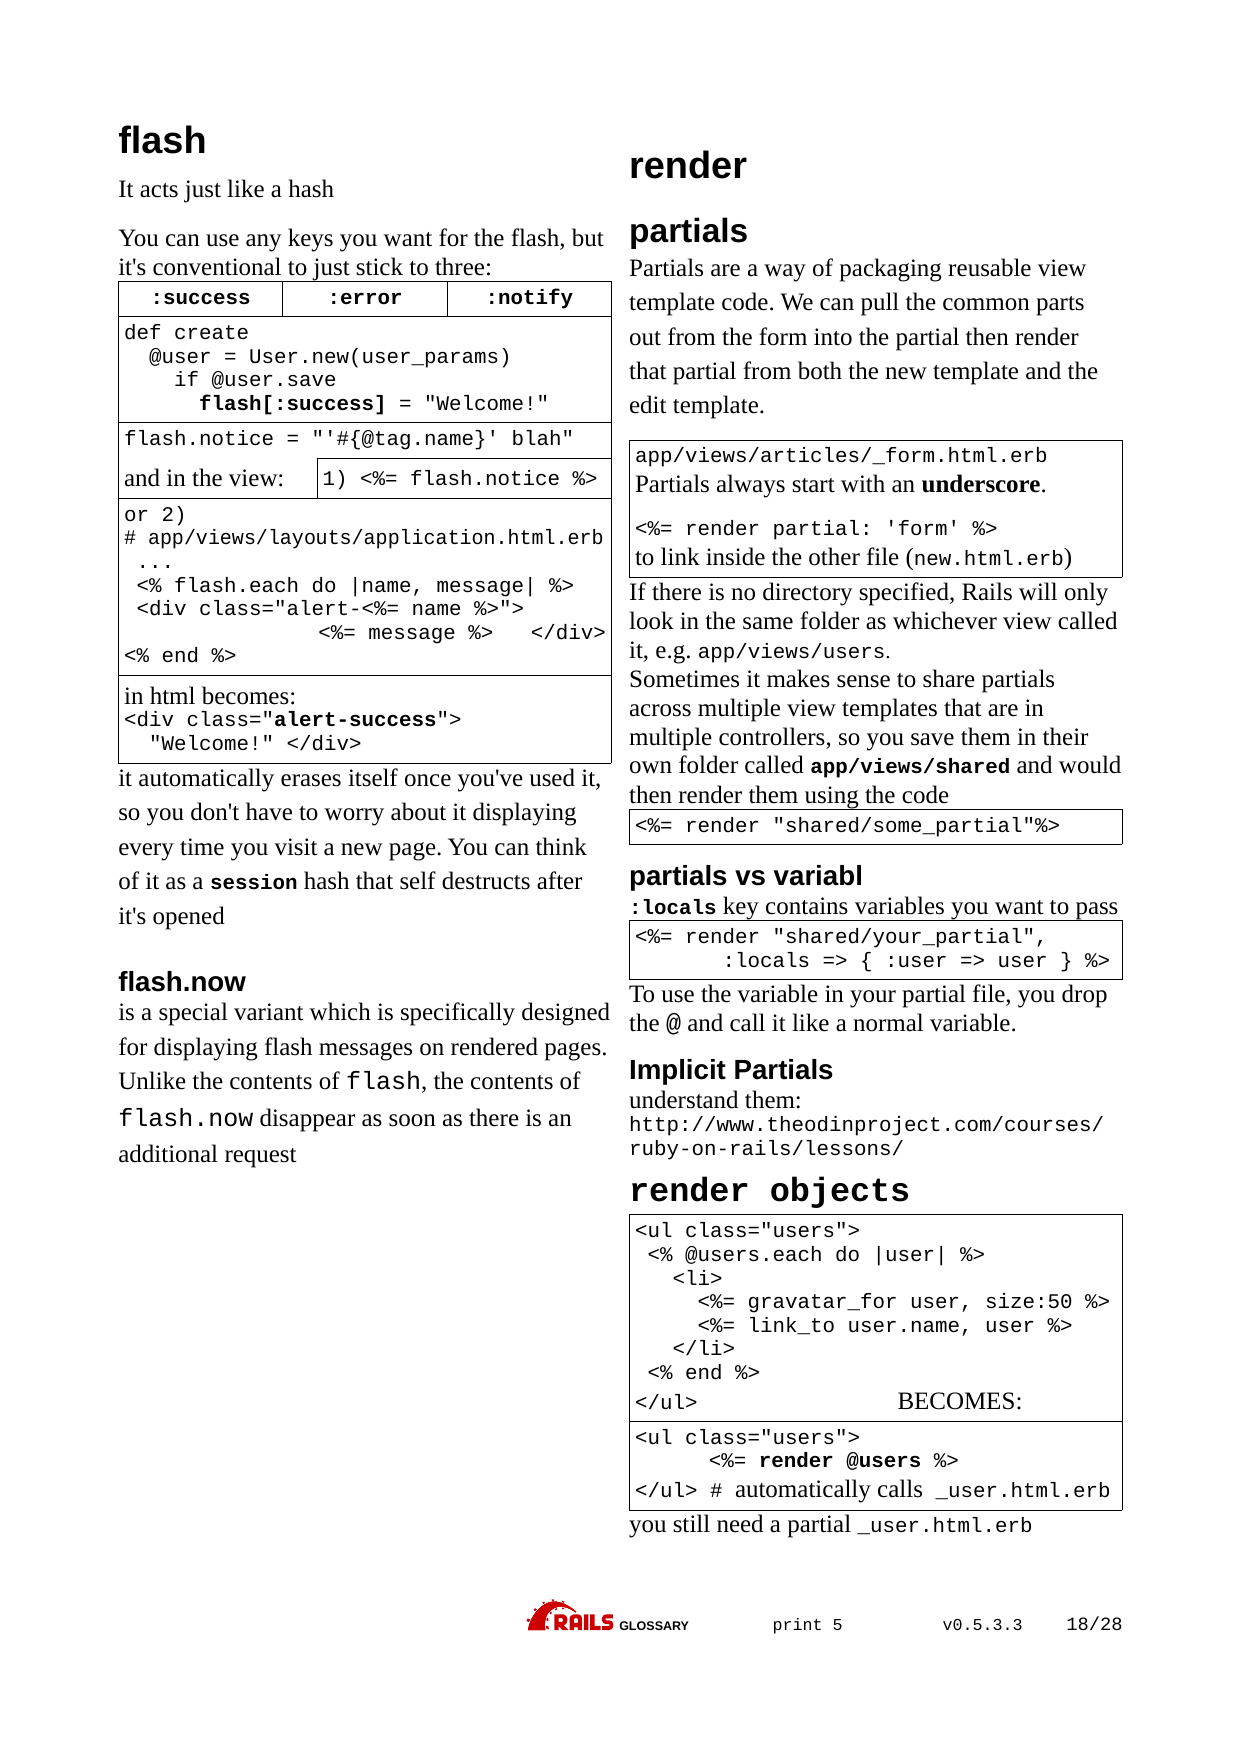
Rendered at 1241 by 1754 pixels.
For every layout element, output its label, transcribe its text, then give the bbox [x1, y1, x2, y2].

table_cell or 2) # app/views/layouts/application.html.erb ... <% flash.each do |name, message| %> <div class="alert-<%= name %>"> <%= message %> </div> <% end %> [119, 499, 611, 675]
text If there is no directory specified, Rails will only look in the same folder as whichever view called it, e.g. app/views/users. [629, 578, 1122, 664]
text Partials are a way of packaging reusable view template code. We can pull the common parts out from the form into the partial then render that partial from both the new template and the edit template. [629, 253, 1122, 419]
table_cell flash.notice = "'#{@tag.name}' blah" [119, 423, 611, 457]
text http://www.theodinproject.com/courses/ruby-on-rails/lessons/ [629, 1114, 1122, 1162]
table_header :success [119, 282, 282, 316]
text It acts just like a hash [118, 174, 611, 203]
subtitle partials vs variabl [629, 859, 1122, 891]
text To use the variable in your partial file, you drop the @ and call it like a normal variable. [629, 980, 1122, 1039]
text understand them: [629, 1086, 1122, 1114]
table_header <%= render "shared/your_partial", :locals => { :user => user } %> [630, 921, 1122, 979]
table_header <ul class="users"> <% @users.each do |user| %> <li> <%= gravatar_for user, size:50 %> <%= link_to user.name, user %> </li> <% end %> </ul> BECOMES: [630, 1215, 1122, 1421]
table_header <%= render "shared/some_partial"%> [630, 810, 1122, 844]
text Sometimes it makes sense to share partials across multiple view templates that are in multiple controllers, so you save them in their own folder called app/views/shared and would then render them using the code [629, 664, 1122, 809]
table_header :error [283, 282, 447, 316]
table_cell and in the view: [119, 458, 317, 498]
table_cell 1) <%= flash.notice %> [318, 459, 611, 498]
text You can use any keys you want for the flash, but it's conventional to just stick to three: [118, 223, 611, 281]
table_header def create @user = User.new(user_params) if @user.save flash[:success] = "Welcome!" [119, 317, 611, 422]
subtitle render [629, 143, 1122, 187]
text is a special variant which is specifically designed for displaying flash messages on rendered pages. Unlike the contents of flash, the contents of flash.now disappear as soon as there is an additional request [118, 997, 611, 1168]
subtitle render objects [629, 1173, 1122, 1211]
subtitle flash [118, 118, 611, 162]
table_cell <ul class="users"> <%= render @users %> </ul> # automatically calls _user.html.erb [630, 1422, 1122, 1509]
subtitle partials [629, 211, 1122, 250]
table_header app/views/articles/_form.html.erb Partials always start with an underscore. <%= render partial: 'form' %> to link inside the other file (new.html.erb) [630, 441, 1122, 577]
text you still need a partial _user.html.erb [629, 1511, 1122, 1539]
table_cell in html becomes: <div class="alert-success"> "Welcome!" </div> [119, 676, 611, 762]
subtitle flash.now [118, 965, 611, 997]
text :locals key contains variables you want to pass [629, 891, 1122, 920]
subtitle Implicit Partials [629, 1054, 1122, 1086]
table_header :notify [448, 282, 611, 316]
text it automatically erases itself once you've used it, so you don't have to worry about it displaying every time you visit a new page. You can think of it as a session hash that self destructs after it's opened [118, 764, 611, 930]
